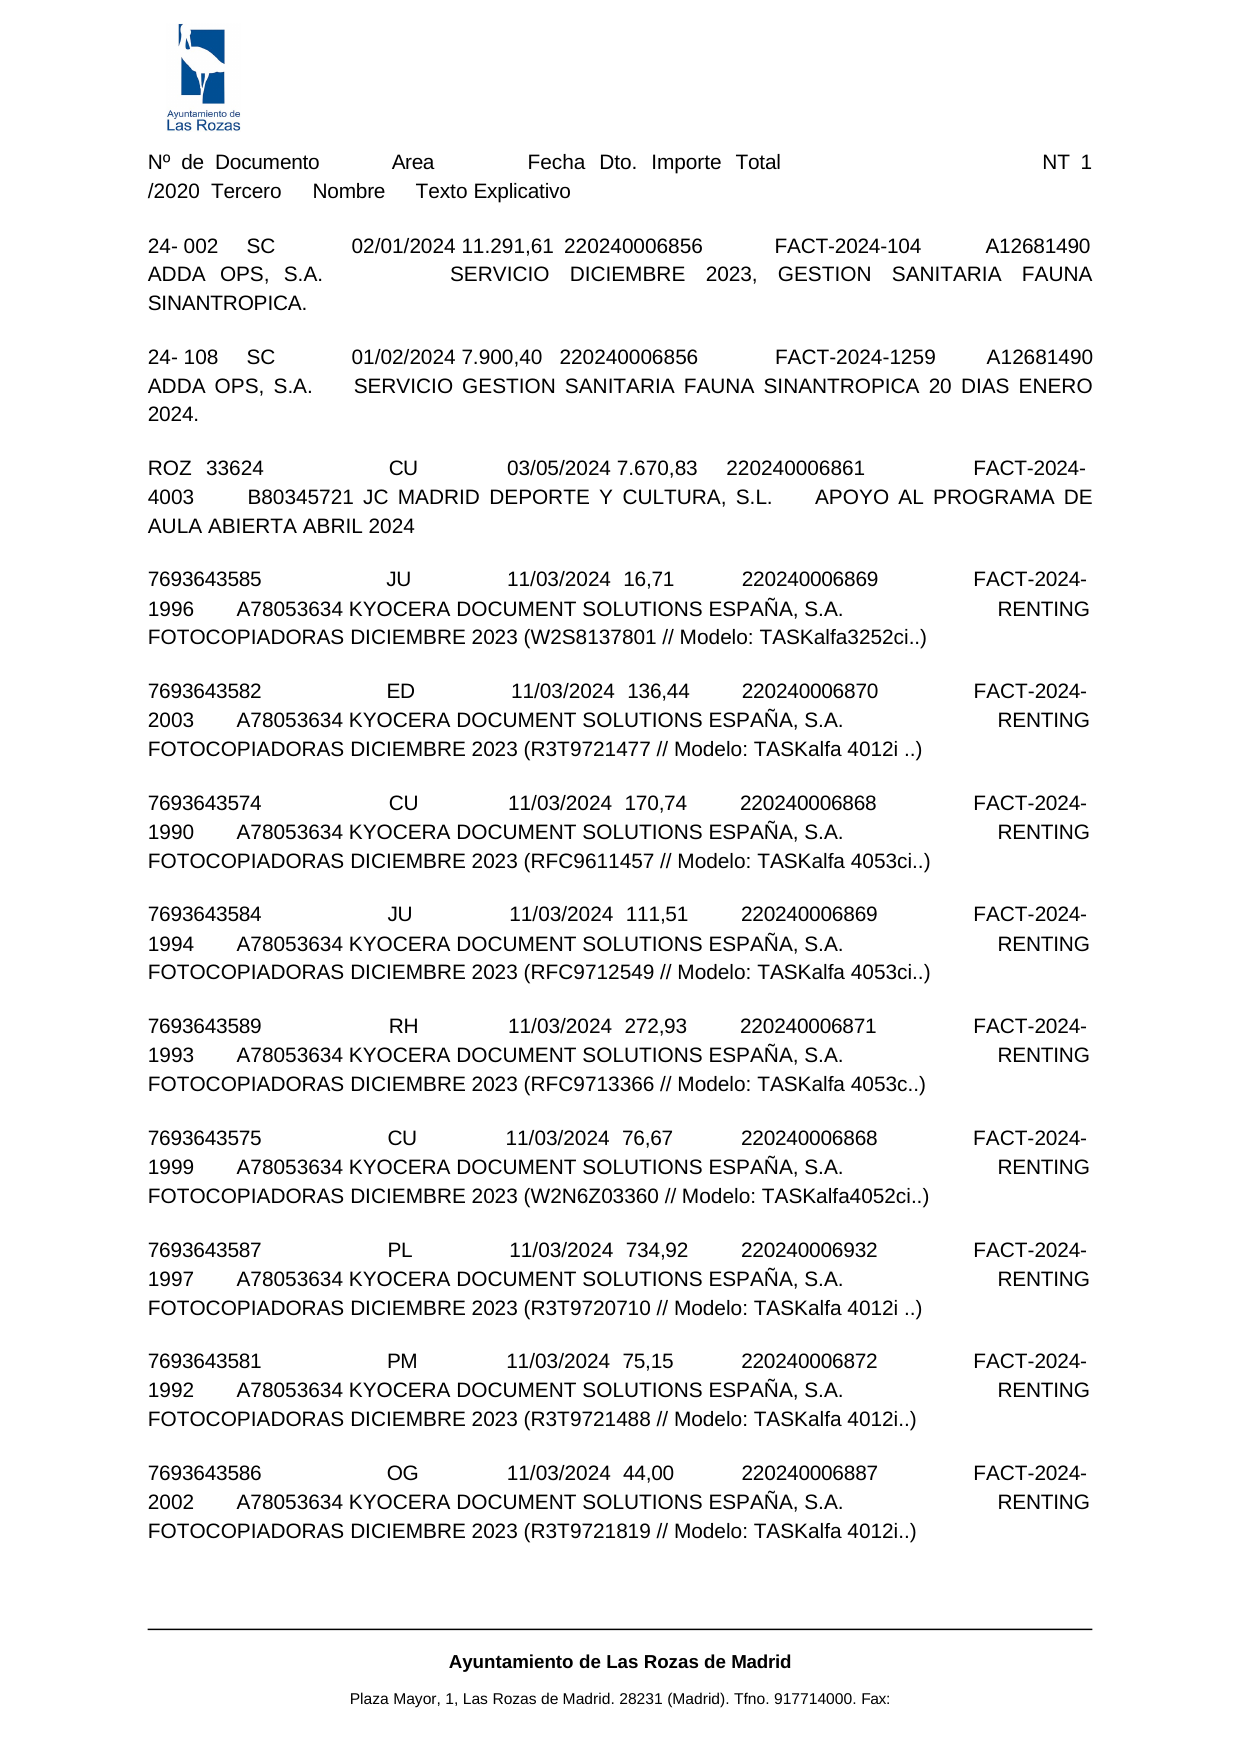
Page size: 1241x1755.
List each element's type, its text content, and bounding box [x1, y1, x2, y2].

text 1992 A78053634 KYOCERA DOCUMENT SOLUTIONS ESPAÑA, S.A. RENTING FOTOCOPIADORAS DICIEMBRE 2023 (R3T9721488 // Modelo: TASKalfa 4012i..) [148, 1378, 1093, 1431]
text 2002 A78053634 KYOCERA DOCUMENT SOLUTIONS ESPAÑA, S.A. RENTING FOTOCOPIADORAS DICIEMBRE 2023 (R3T9721819 // Modelo: TASKalfa 4012i..) [148, 1490, 1093, 1543]
text Nº de Documento Area Fecha Dto. Importe Total NT 1 [148, 150, 1134, 174]
text 1990 A78053634 KYOCERA DOCUMENT SOLUTIONS ESPAÑA, S.A. RENTING FOTOCOPIADORAS DICIEMBRE 2023 (RFC9611457 // Modelo: TASKalfa 4053ci..) [148, 820, 1093, 872]
text 7693643582 ED 11/03/2024 136,44 220240006870 FACT-2024- [148, 679, 1134, 703]
text 7693643574 CU 11/03/2024 170,74 220240006868 FACT-2024- [148, 791, 1134, 814]
text /2020 Tercero Nombre Texto Explicativo [148, 179, 1134, 203]
text 7693643581 PM 11/03/2024 75,15 220240006872 FACT-2024- [148, 1349, 1134, 1373]
text 1993 A78053634 KYOCERA DOCUMENT SOLUTIONS ESPAÑA, S.A. RENTING FOTOCOPIADORAS DICIEMBRE 2023 (RFC9713366 // Modelo: TASKalfa 4053c..) [148, 1043, 1093, 1096]
text 24- 108 SC 01/02/2024 7.900,40 220240006856 FACT-2024-1259 A12681490 ADDA OPS, S.A. SERVICIO GESTION SANITARIA FAUNA SINANTROPICA 20 DIAS ENERO 2024. [148, 345, 1093, 426]
text 2003 A78053634 KYOCERA DOCUMENT SOLUTIONS ESPAÑA, S.A. RENTING FOTOCOPIADORAS DICIEMBRE 2023 (R3T9721477 // Modelo: TASKalfa 4012i ..) [148, 708, 1093, 761]
text 1999 A78053634 KYOCERA DOCUMENT SOLUTIONS ESPAÑA, S.A. RENTING FOTOCOPIADORAS DICIEMBRE 2023 (W2N6Z03360 // Modelo: TASKalfa4052ci..) [148, 1155, 1093, 1208]
text ROZ 33624 CU 03/05/2024 7.670,83 220240006861 FACT-2024- 4003 B80345721 JC MADRID DEPORTE Y CULTURA, S.L. APOYO AL PROGRAMA DE AULA ABIERTA ABRIL 2024 [148, 456, 1093, 537]
text 7693643586 OG 11/03/2024 44,00 220240006887 FACT-2024- [148, 1461, 1134, 1485]
text 1997 A78053634 KYOCERA DOCUMENT SOLUTIONS ESPAÑA, S.A. RENTING FOTOCOPIADORAS DICIEMBRE 2023 (R3T9720710 // Modelo: TASKalfa 4012i ..) [148, 1267, 1093, 1319]
text 7693643585 JU 11/03/2024 16,71 220240006869 FACT-2024- [148, 567, 1134, 591]
text 7693643587 PL 11/03/2024 734,92 220240006932 FACT-2024- [148, 1237, 1134, 1261]
text 1996 A78053634 KYOCERA DOCUMENT SOLUTIONS ESPAÑA, S.A. RENTING FOTOCOPIADORAS DICIEMBRE 2023 (W2S8137801 // Modelo: TASKalfa3252ci..) [148, 596, 1093, 649]
text 1994 A78053634 KYOCERA DOCUMENT SOLUTIONS ESPAÑA, S.A. RENTING FOTOCOPIADORAS DICIEMBRE 2023 (RFC9712549 // Modelo: TASKalfa 4053ci..) [148, 931, 1093, 984]
text 24- 002 SC 02/01/2024 11.291,61 220240006856 FACT-2024-104 A12681490 ADDA OPS, S.A. SERVICIO DICIEMBRE 2023, GESTION SANITARIA FAUNA SINANTROPICA. [148, 233, 1093, 315]
text 7693643575 CU 11/03/2024 76,67 220240006868 FACT-2024- [148, 1126, 1134, 1149]
text 7693643584 JU 11/03/2024 111,51 220240006869 FACT-2024- [148, 902, 1134, 926]
text 7693643589 RH 11/03/2024 272,93 220240006871 FACT-2024- [148, 1014, 1134, 1038]
